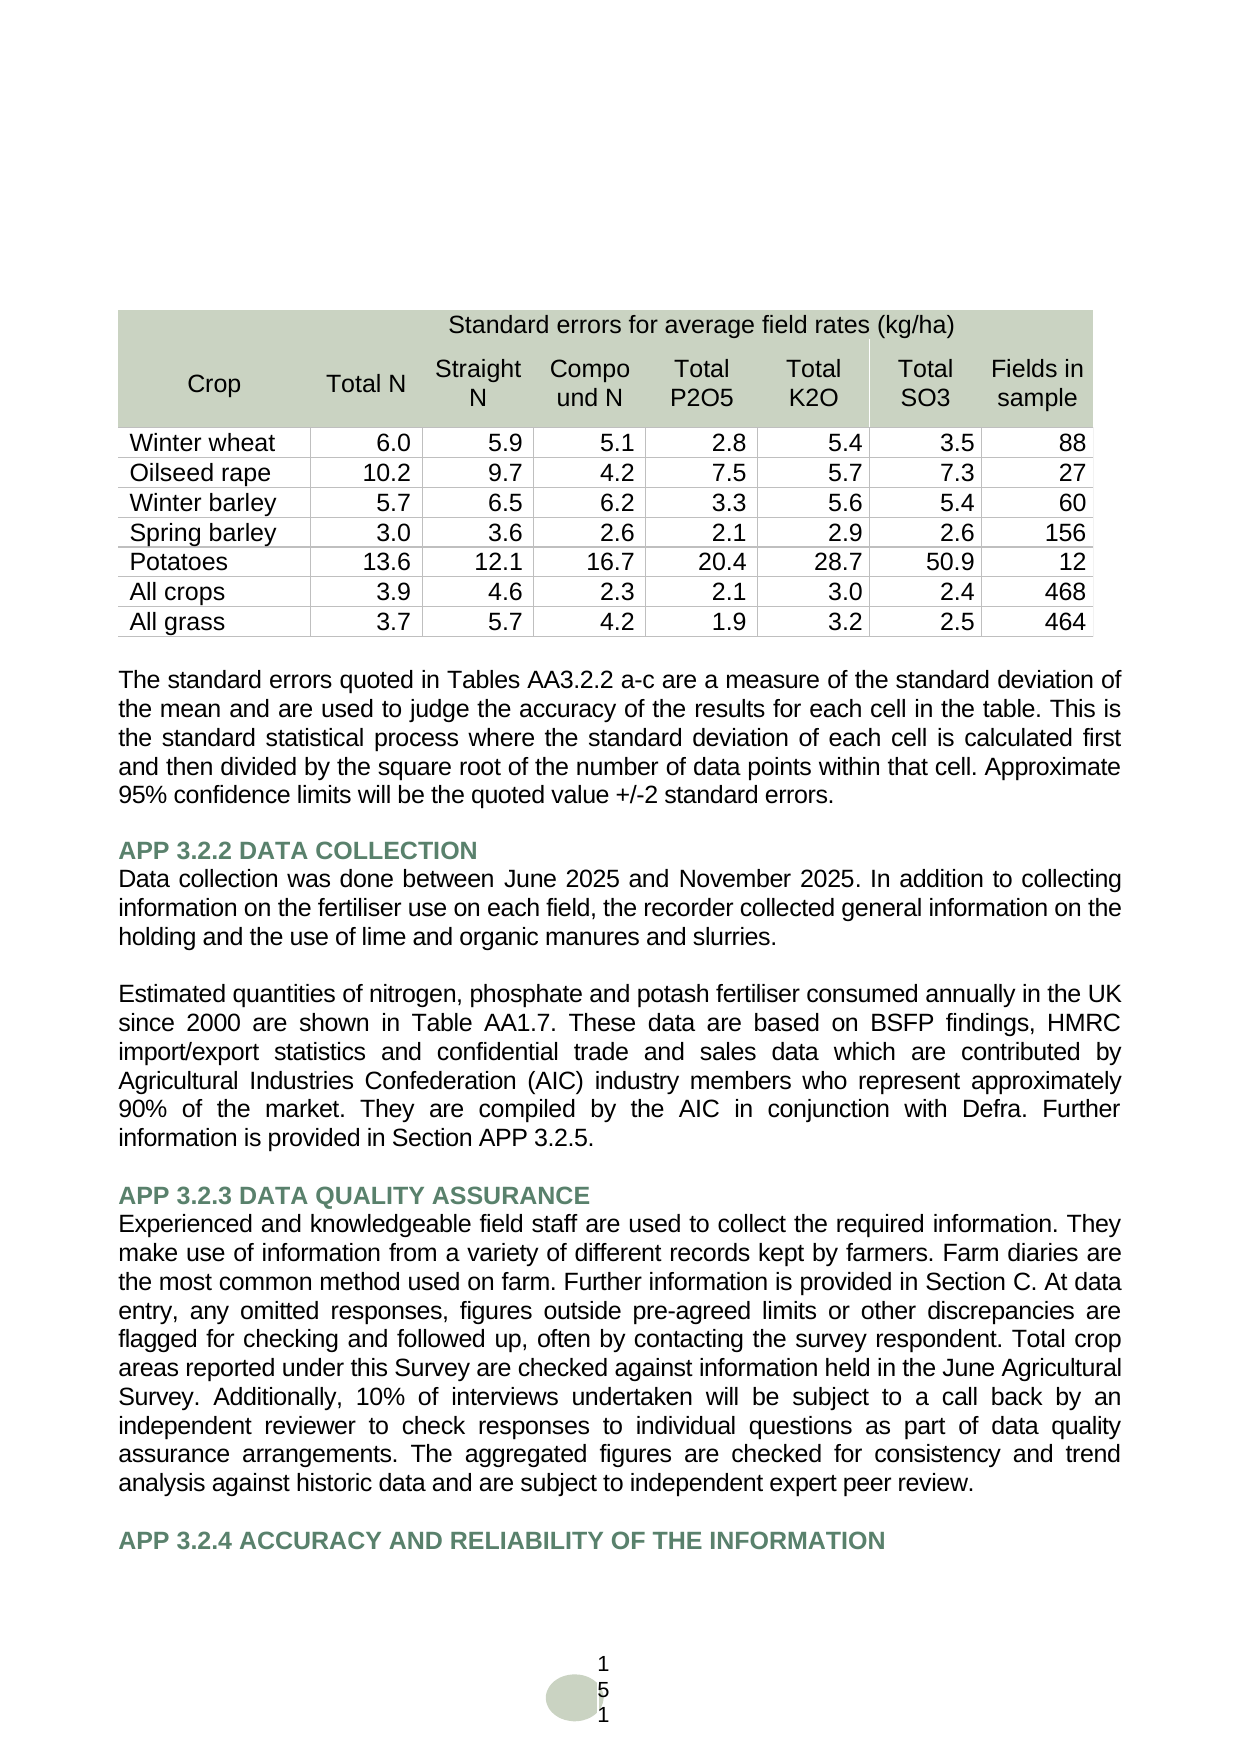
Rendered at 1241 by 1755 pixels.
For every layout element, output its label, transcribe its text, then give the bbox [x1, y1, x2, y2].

subtitle APP 3.2.2 DATA COLLECTION [118, 836, 1122, 864]
subtitle APP 3.2.3 DATA QUALITY ASSURANCE [118, 1181, 1122, 1209]
subtitle APP 3.2.4 ACCURACY AND RELIABILITY OF THE INFORMATION [118, 1526, 1122, 1554]
text Experienced and knowledgeable field staff are used to collect the required information. They make use of information from a variety of different records kept by farmers. Farm diaries are the most common method used on farm. Further information is provided in Section C. At data entry, any omitted responses, figures outside pre-agreed limits or other discrepancies are flagged for checking and followed up, often by contacting the survey respondent. Total crop areas reported under this Survey are checked against information held in the June Agricultural Survey. Additionally, 10% of interviews undertaken will be subject to a call back by an independent reviewer to check responses to individual questions as part of data quality assurance arrangements. The aggregated figures are checked for consistency and trend analysis against historic data and are subject to independent expert peer review. [118, 1209, 1122, 1497]
text Estimated quantities of nitrogen, phosphate and potash fertiliser consumed annually in the UK since 2000 are shown in Table AA1.7. These data are based on BSFP findings, HMRC import/export statistics and confidential trade and sales data which are contributed by Agricultural Industries Confederation (AIC) industry members who represent approximately 90% of the market. They are compiled by the AIC in conjunction with Defra. Further information is provided in Section APP 3.2.5. [118, 979, 1122, 1152]
text The standard errors quoted in Tables AA3.2.2 a-c are a measure of the standard deviation of the mean and are used to judge the accuracy of the results for each cell in the table. This is the standard statistical process where the standard deviation of each cell is calculated first and then divided by the square root of the number of data points within that cell. Approximate 95% confidence limits will be the quoted value +/-2 standard errors. [118, 666, 1122, 809]
text Data collection was done between June 2025 and November 2025. In addition to collecting information on the fertiliser use on each field, the recorder collected general information on the holding and the use of lime and organic manures and slurries. [118, 864, 1122, 951]
